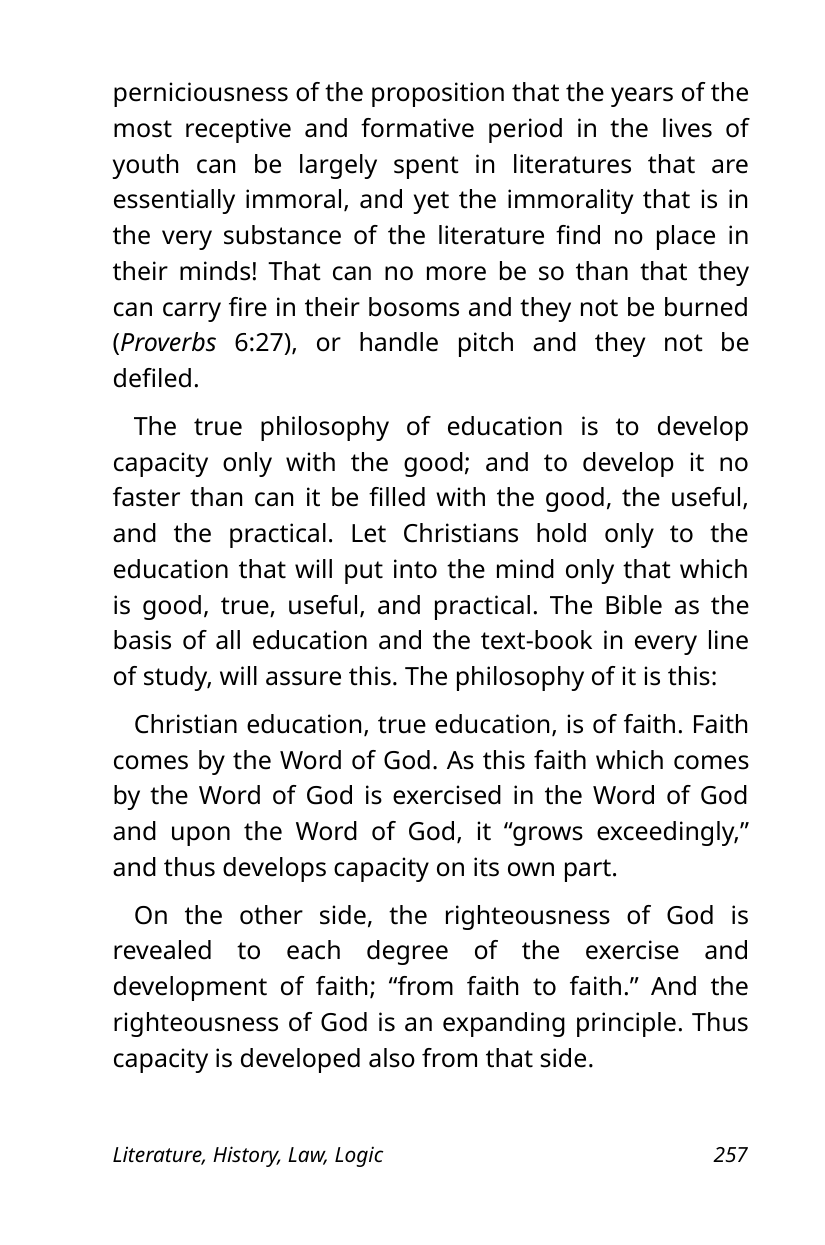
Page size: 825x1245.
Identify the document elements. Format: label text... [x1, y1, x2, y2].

text The true philosophy of education is to develop capacity only with the good; and to develop it no faster than can it be filled with the good, the useful, and the practical. Let Christians hold only to the education that will put into the mind only that which is good, true, useful, and practical. The Bible as the basis of all education and the text-book in every line of study, will assure this. The philosophy of it is this: [112, 409, 750, 693]
text Christian education, true education, is of faith. Faith comes by the Word of God. As this faith which comes by the Word of God is exercised in the Word of God and upon the Word of God, it “grows exceedingly,” and thus develops capacity on its own part. [112, 707, 750, 883]
text perniciousness of the proposition that the years of the most receptive and formative period in the lives of youth can be largely spent in literatures that are essentially immoral, and yet the immorality that is in the very substance of the literature find no place in their minds! That can no more be so than that they can carry fire in their bosoms and they not be burned (Proverbs 6:27), or handle pitch and they not be defiled. [112, 75, 750, 395]
text On the other side, the righteousness of God is revealed to each degree of the exercise and development of faith; “from faith to faith.” And the righteousness of God is an expanding principle. Thus capacity is developed also from that side. [112, 897, 750, 1074]
